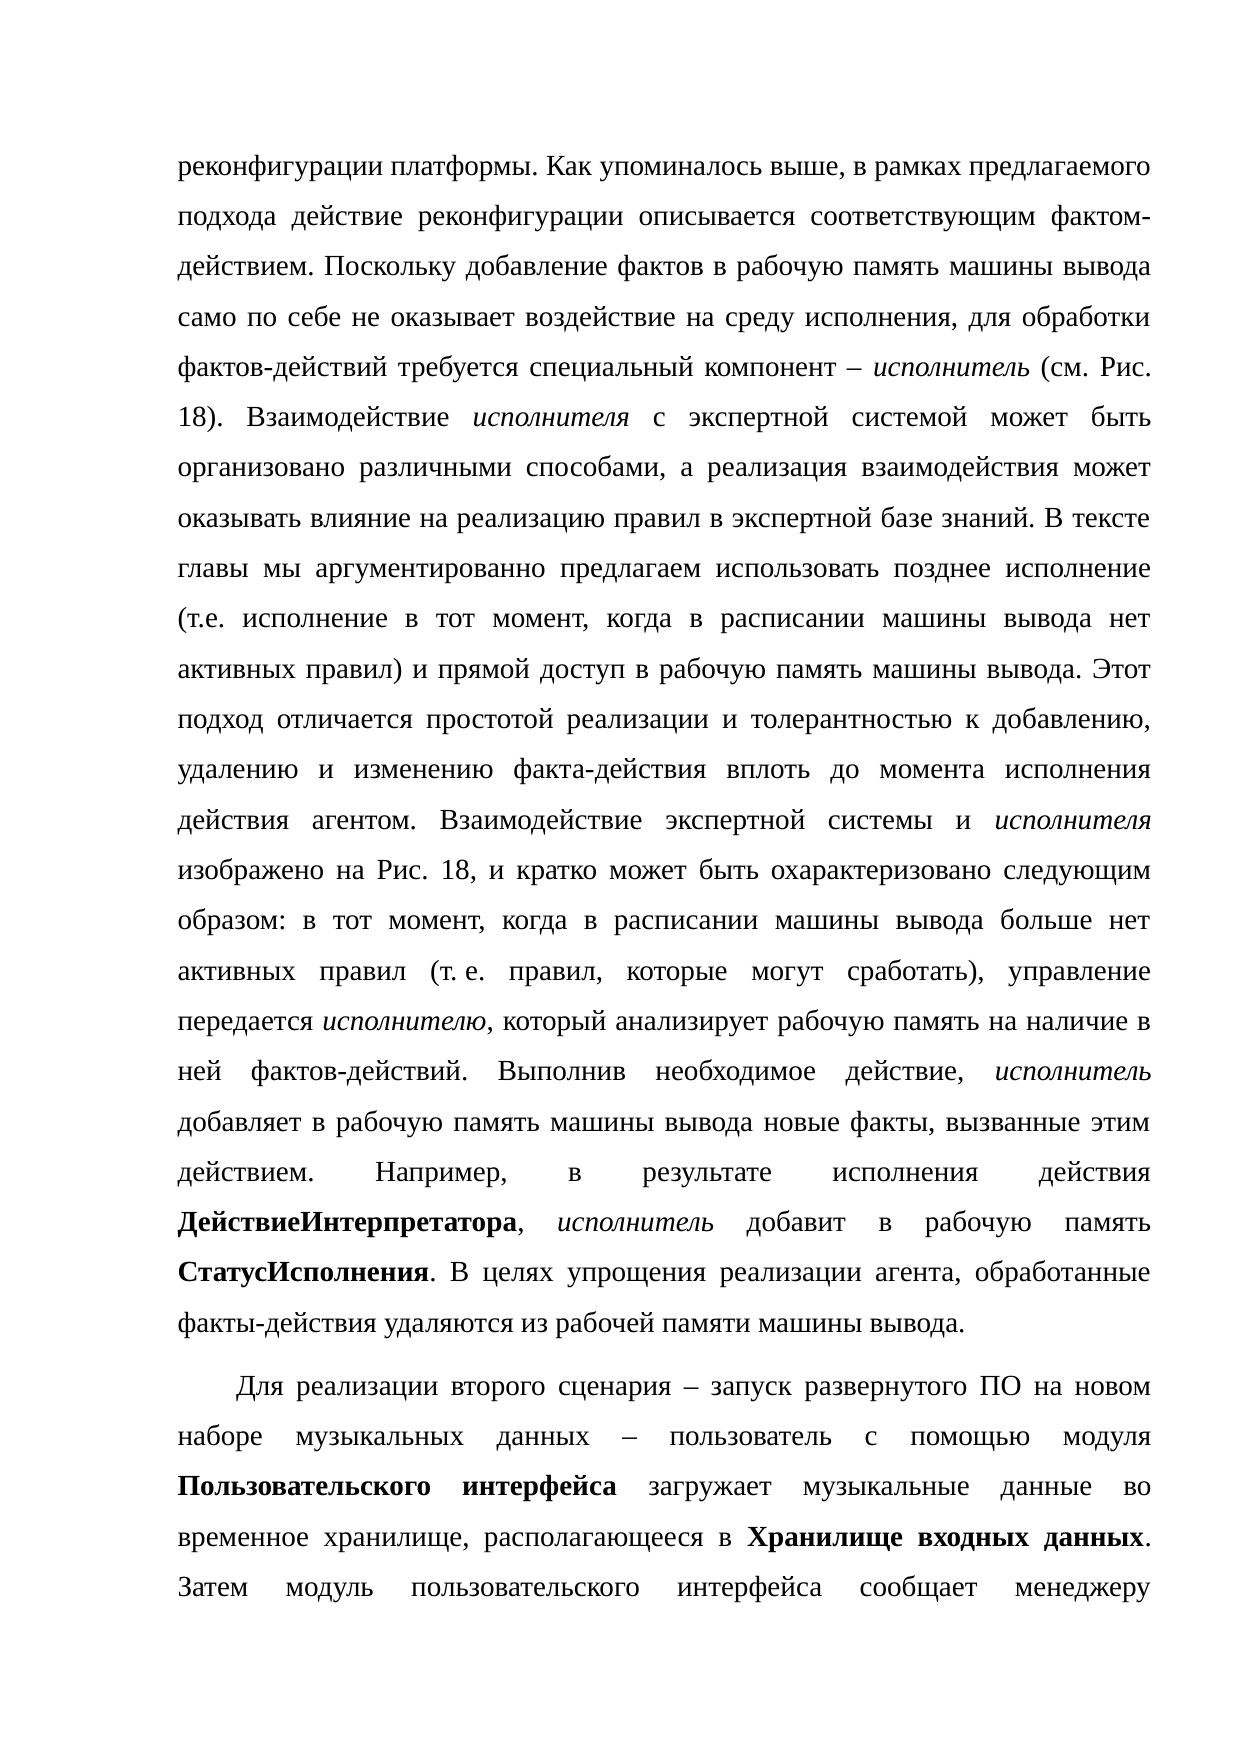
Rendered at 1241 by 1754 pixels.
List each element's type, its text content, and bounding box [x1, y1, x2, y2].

text Для реализации второго сценария – запуск развернутого ПО на новом наборе музыкальных данных – пользователь с помощью модуля Пользовательского интерфейса загружает музыкальные данные во временное хранилище, располагающееся в Хранилище входных данных. Затем модуль пользовательского интерфейса сообщает менеджеру [177, 1368, 1152, 1602]
text реконфигурации платформы. Как упоминалось выше, в рамках предлагаемого подхода действие реконфигурации описывается соответствующим фактом-действием. Поскольку добавление фактов в рабочую память машины вывода само по себе не оказывает воздействие на среду исполнения, для обработки фактов-действий требуется специальный компонент – исполнитель (см. Рис. 18). Взаимодействие исполнителя с экспертной системой может быть организовано различными способами, а реализация взаимодействия может оказывать влияние на реализацию правил в экспертной базе знаний. В тексте главы мы аргументированно предлагаем использовать позднее исполнение (т.е. исполнение в тот момент, когда в расписании машины вывода нет активных правил) и прямой доступ в рабочую память машины вывода. Этот подход отличается простотой реализации и толерантностью к добавлению, удалению и изменению факта-действия вплоть до момента исполнения действия агентом. Взаимодействие экспертной системы и исполнителя изображено на Рис. 18, и кратко может быть охарактеризовано следующим образом: в тот момент, когда в расписании машины вывода больше нет активных правил (т. е. правил, которые могут сработать), управление передается исполнителю, который анализирует рабочую память на наличие в ней фактов-действий. Выполнив необходимое действие, исполнитель добавляет в рабочую память машины вывода новые факты, вызванные этим действием. Например, в результате исполнения действия ДействиеИнтерпретатора, исполнитель добавит в рабочую память СтатусИсполнения. В целях упрощения реализации агента, обработанные факты-действия удаляются из рабочей памяти машины вывода. [177, 148, 1152, 1338]
